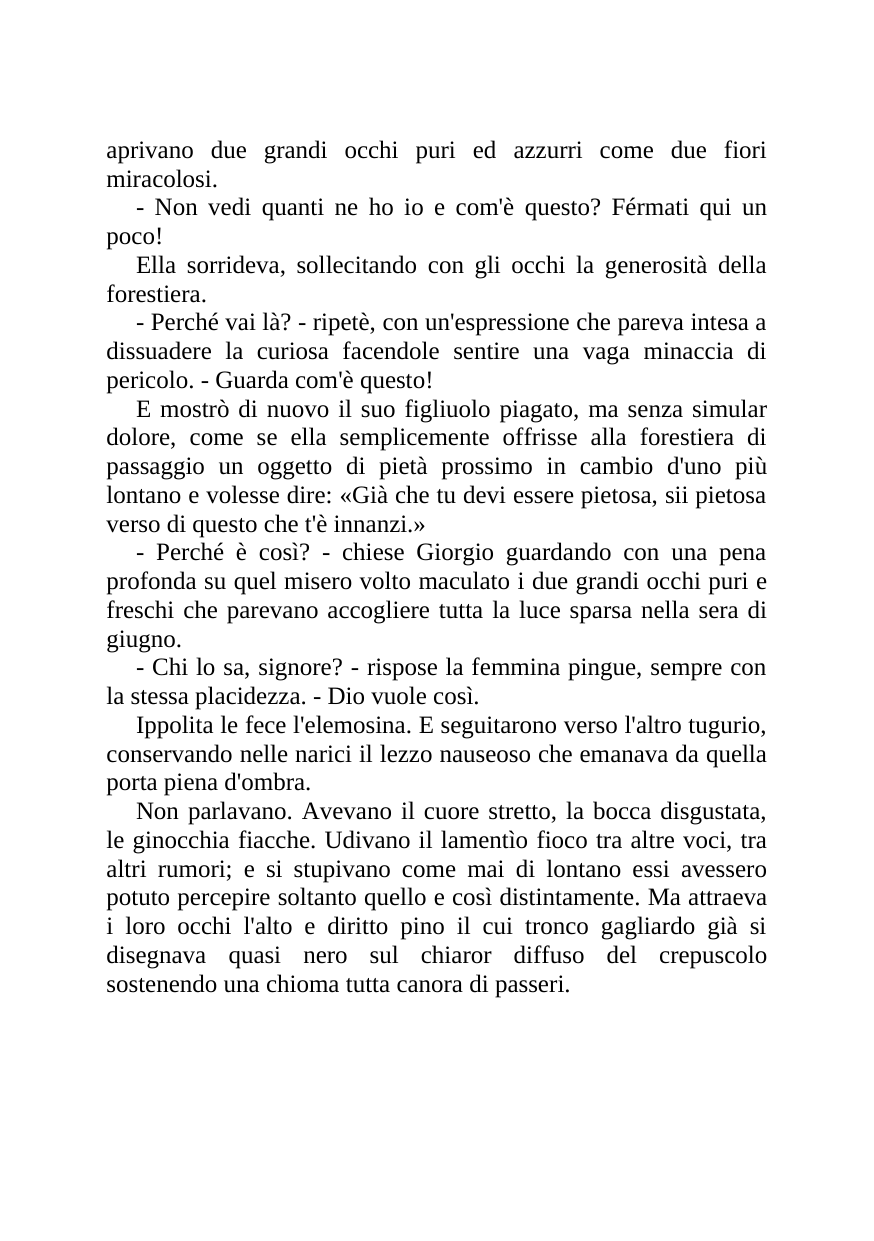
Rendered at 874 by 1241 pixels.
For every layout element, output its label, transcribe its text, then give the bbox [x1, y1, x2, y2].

text aprivano due grandi occhi puri ed azzurri come due fiori miracolosi. [106, 135, 768, 192]
text Ella sorrideva, sollecitando con gli occhi la generosità della forestiera. [106, 250, 768, 307]
text E mostrò di nuovo il suo figliuolo piagato, ma senza simular dolore, come se ella semplicemente offrisse alla forestiera di passaggio un oggetto di pietà prossimo in cambio d'uno più lontano e volesse dire: «Già che tu devi essere pietosa, sii pietosa verso di questo che t'è innanzi.» [106, 394, 768, 537]
text Ippolita le fece l'elemosina. E seguitarono verso l'altro tugurio, conservando nelle narici il lezzo nauseoso che emanava da quella porta piena d'ombra. [106, 710, 768, 796]
text - Chi lo sa, signore? - rispose la femmina pingue, sempre con la stessa placidezza. - Dio vuole così. [106, 652, 768, 710]
text - Perché vai là? - ripetè, con un'espressione che pareva intesa a dissuadere la curiosa facendole sentire una vaga minaccia di pericolo. - Guarda com'è questo! [106, 307, 768, 394]
text Non parlavano. Avevano il cuore stretto, la bocca disgustata, le ginocchia fiacche. Udivano il lamentìo fioco tra altre voci, tra altri rumori; e si stupivano come mai di lontano essi avessero potuto percepire soltanto quello e così distintamente. Ma attraeva i loro occhi l'alto e diritto pino il cui tronco gagliardo già si disegnava quasi nero sul chiaror diffuso del crepuscolo sostenendo una chioma tutta canora di passeri. [106, 796, 768, 997]
text - Non vedi quanti ne ho io e com'è questo? Férmati qui un poco! [106, 192, 768, 250]
text - Perché è così? - chiese Giorgio guardando con una pena profonda su quel misero volto maculato i due grandi occhi puri e freschi che parevano accogliere tutta la luce sparsa nella sera di giugno. [106, 537, 768, 652]
